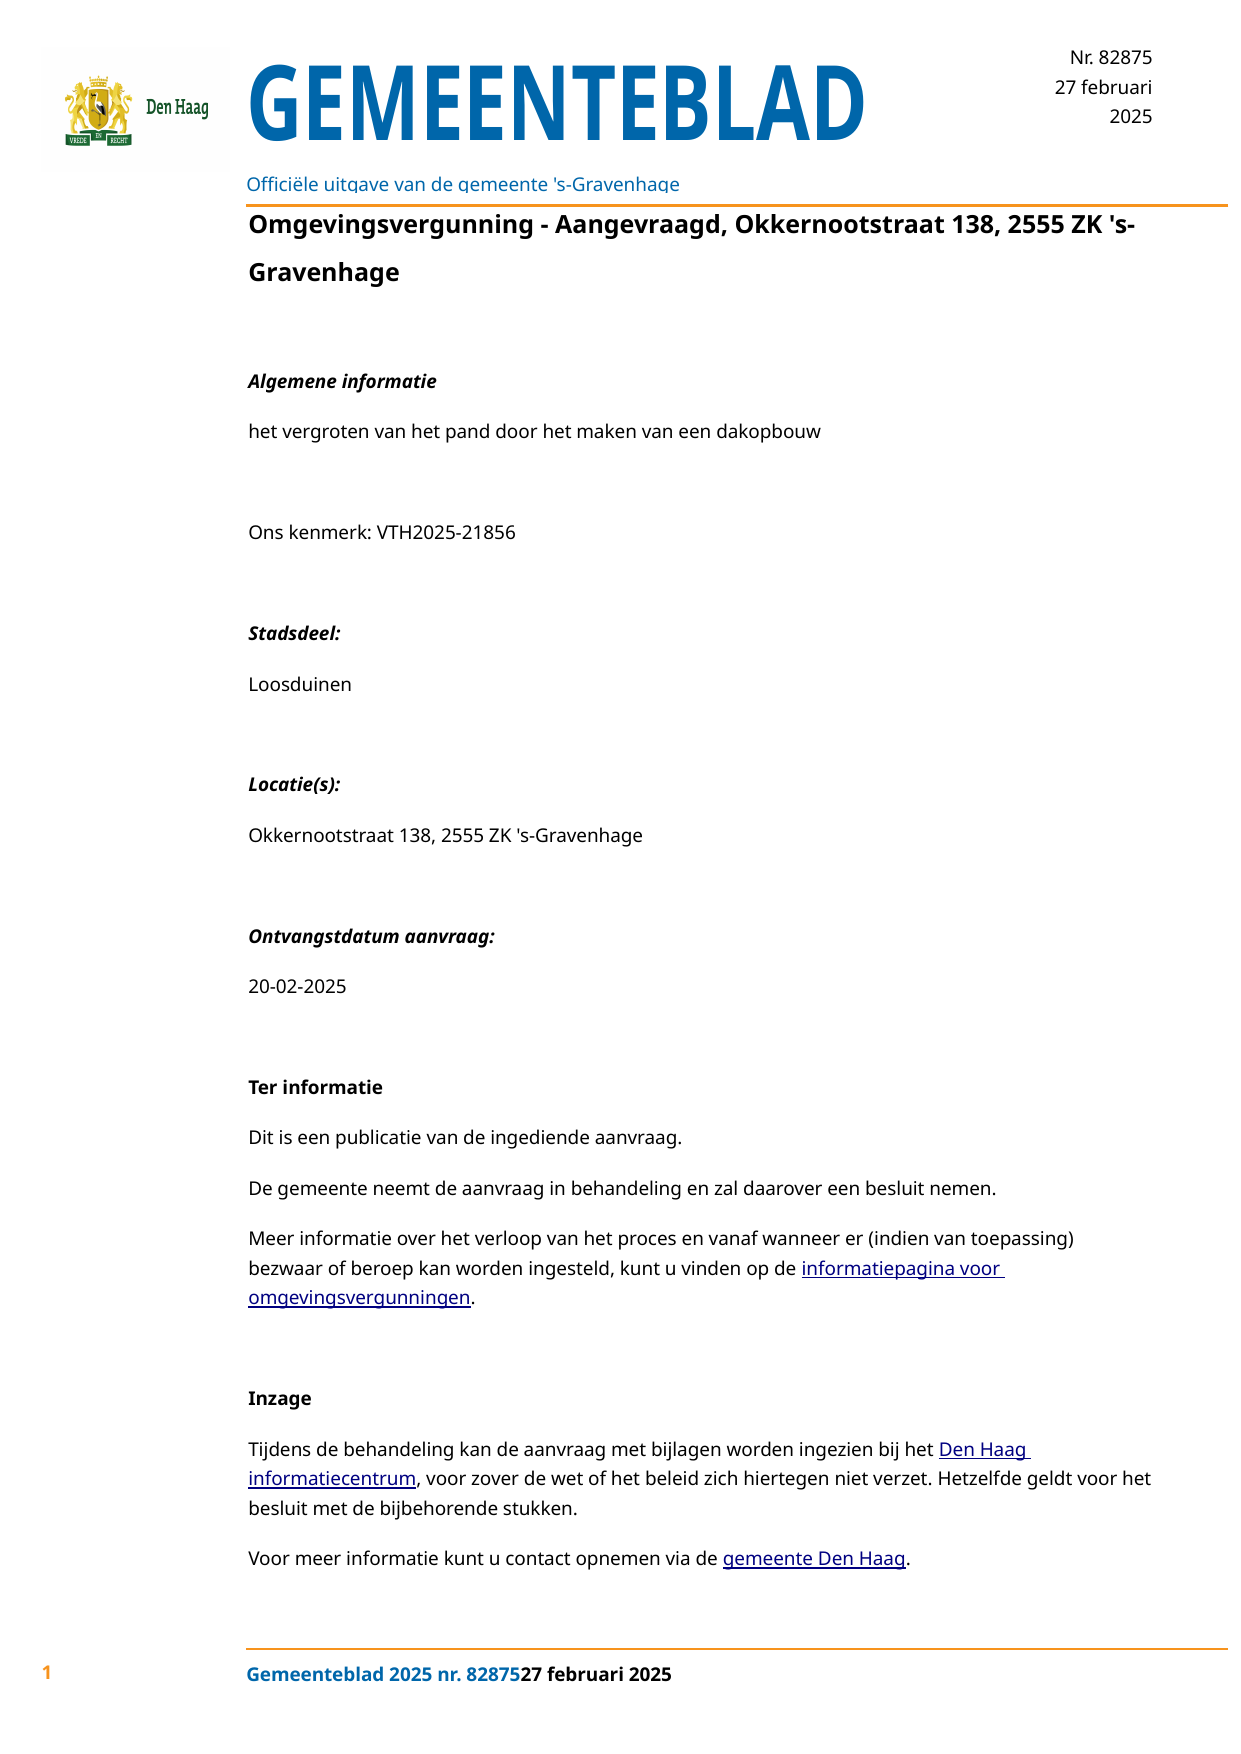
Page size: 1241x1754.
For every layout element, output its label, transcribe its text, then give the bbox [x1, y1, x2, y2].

text Tijdens de behandeling kan de aanvraag met bijlagen worden ingezien bij het Den Haag informatiecentrum, voor zover de wet of het beleid zich hiertegen niet verzet. Hetzelfde geldt voor het besluit met de bijbehorende stukken. [248, 1436, 1152, 1521]
text Voor meer informatie kunt u contact opnemen via de gemeente Den Haag. [248, 1545, 1152, 1571]
text Ter informatie [248, 1074, 1152, 1100]
text Loosduinen [248, 671, 1152, 697]
text Okkernootstraat 138, 2555 ZK 's-Gravenhage [248, 822, 1152, 848]
text Inzage [248, 1385, 1152, 1411]
text Ons kenmerk: VTH2025-21856 [248, 519, 1152, 545]
text Algemene informatie [248, 368, 1152, 394]
text Stadsdeel: [248, 620, 1152, 646]
picture [41, 47, 231, 172]
text 20-02-2025 [248, 973, 1152, 999]
text Dit is een publicatie van de ingediende aanvraag. [248, 1124, 1152, 1150]
text Omgevingsvergunning - Aangevraagd, Okkernootstraat 138, 2555 ZK 's-Gravenhage [248, 207, 1152, 288]
text Locatie(s): [248, 772, 1152, 797]
text Meer informatie over het verloop van het proces en vanaf wanneer er (indien van toepassing) bezwaar of beroep kan worden ingesteld, kunt u vinden op de informatiepagina voor omgevingsvergunningen. [248, 1225, 1152, 1310]
text De gemeente neemt de aanvraag in behandeling en zal daarover een besluit nemen. [248, 1175, 1152, 1201]
text het vergroten van het pand door het maken van een dakopbouw [248, 419, 1152, 444]
text Ontvangstdatum aanvraag: [248, 923, 1152, 949]
